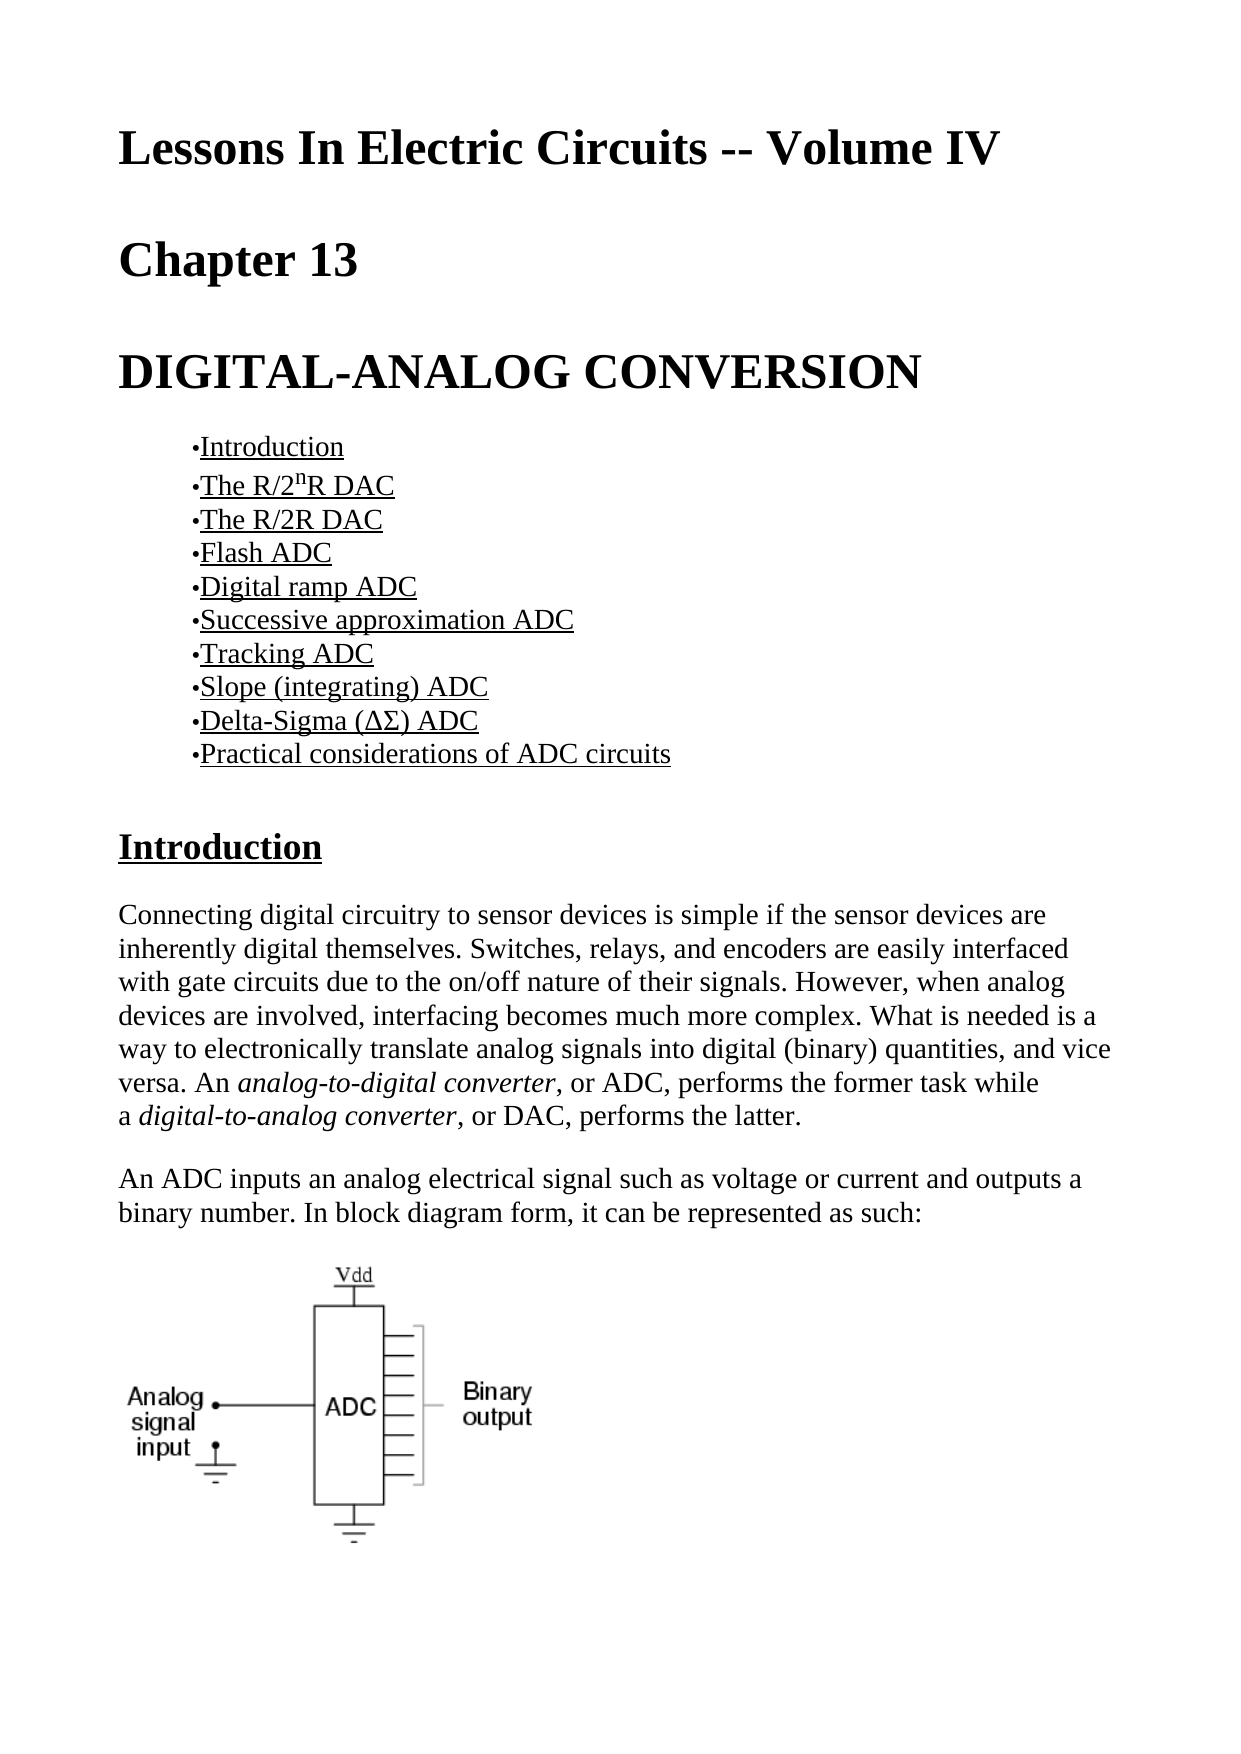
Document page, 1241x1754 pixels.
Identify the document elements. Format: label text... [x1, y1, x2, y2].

list Practical considerations of ADC circuits [118, 737, 1122, 770]
subtitle Lessons In Electric Circuits -- Volume IV [118, 118, 1122, 176]
list The R/2R DAC [118, 502, 1122, 535]
list Successive approximation ADC [118, 602, 1122, 636]
list Digital ramp ADC [118, 569, 1122, 602]
list Flash ADC [118, 535, 1122, 569]
picture [118, 1258, 540, 1551]
subtitle Introduction [118, 824, 1122, 868]
list Introduction [118, 429, 1122, 463]
subtitle Chapter 13 [118, 230, 1122, 288]
list Tracking ADC [118, 636, 1122, 669]
text An ADC inputs an analog electrical signal such as voltage or current and outputs a binary number. In block diagram form, it can be represented as such: [118, 1161, 1122, 1228]
text Connecting digital circuitry to sensor devices is simple if the sensor devices are inherently digital themselves. Switches, relays, and encoders are easily interfaced with gate circuits due to the on/off nature of their signals. However, when analog devices are involved, interfacing becomes much more complex. What is needed is a way to electronically translate analog signals into digital (binary) quantities, and vice versa. An analog-to-digital converter, or ADC, performs the former task while a digital-to-analog converter, or DAC, performs the latter. [118, 897, 1122, 1132]
list The R/2nR DAC [118, 463, 1122, 502]
list Slope (integrating) ADC [118, 669, 1122, 703]
list Delta-Sigma (ΔΣ) ADC [118, 703, 1122, 737]
subtitle DIGITAL-ANALOG CONVERSION [118, 342, 1122, 399]
